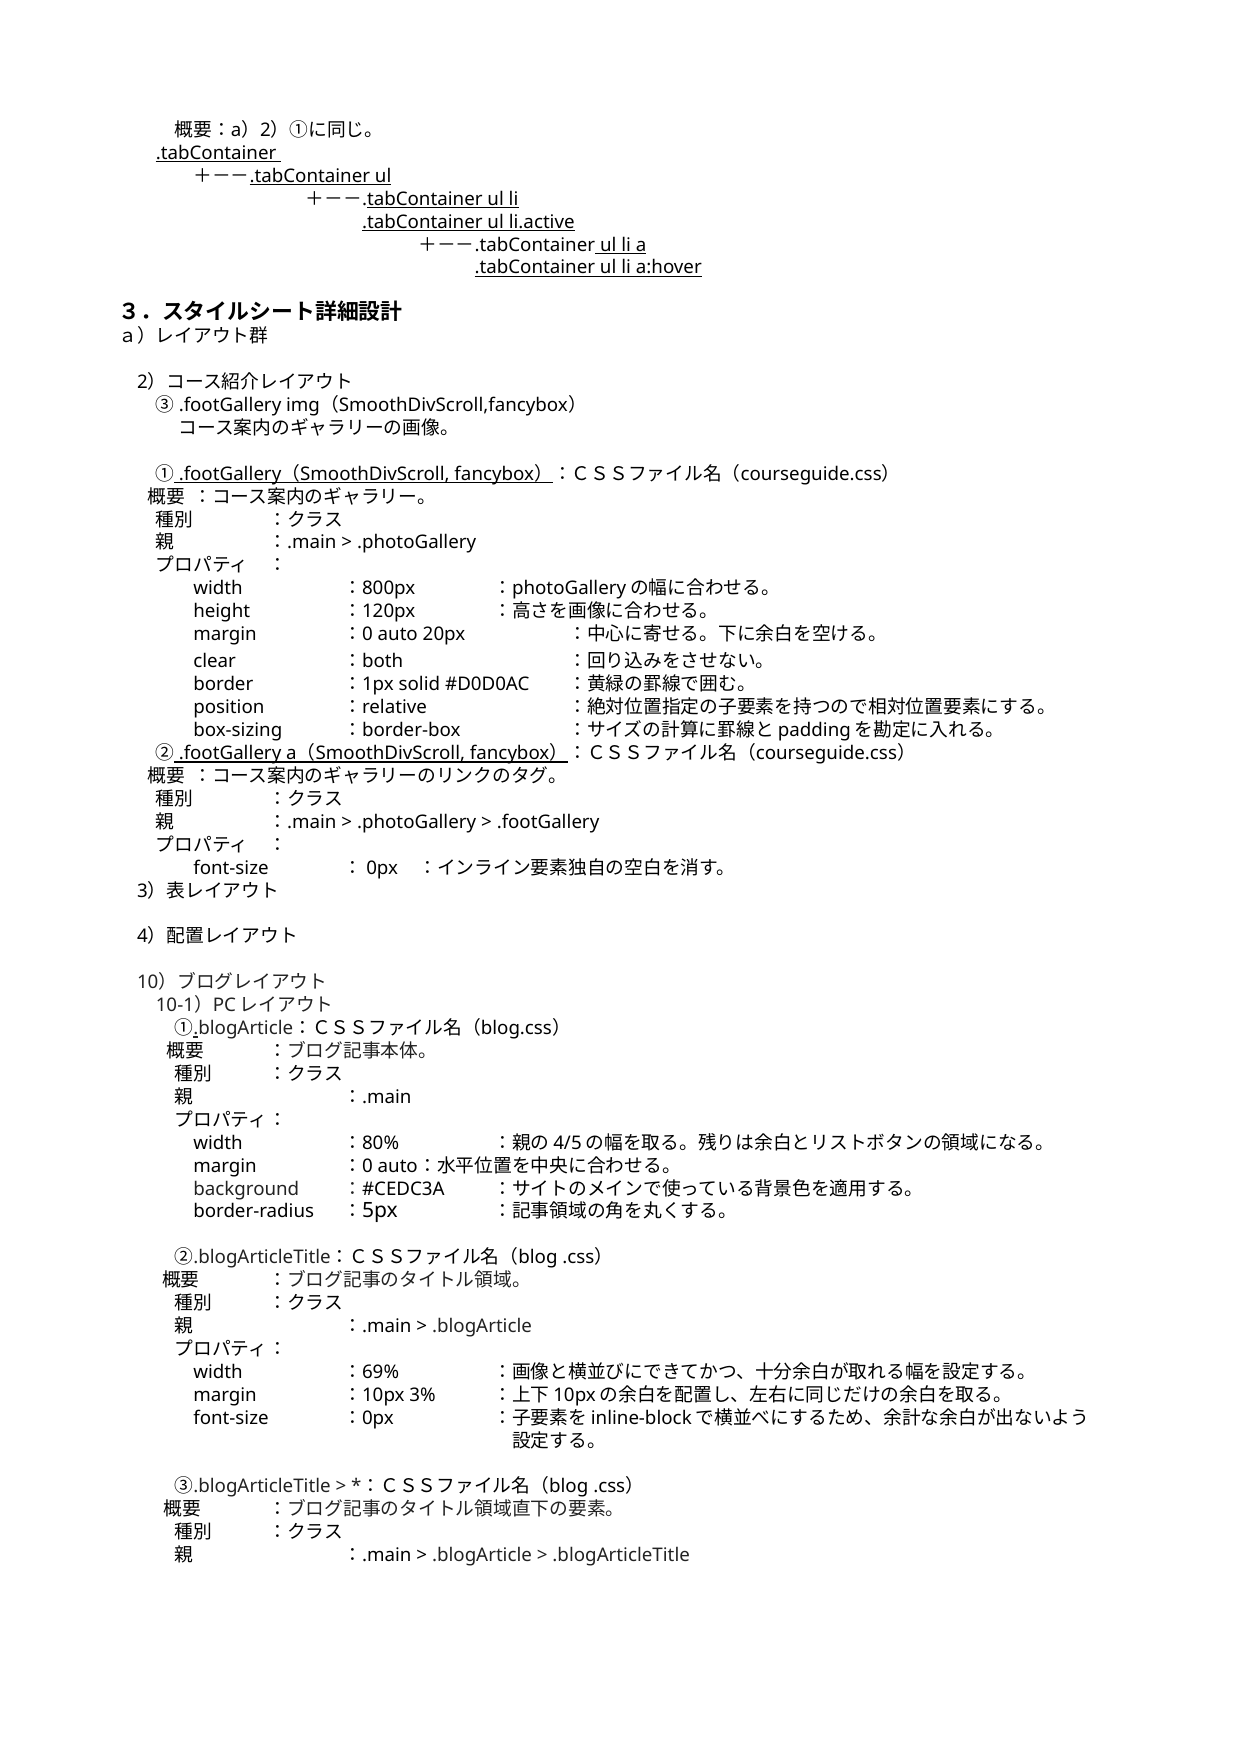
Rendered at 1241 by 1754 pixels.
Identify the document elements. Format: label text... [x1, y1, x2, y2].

text 親 ：.main > .photoGallery > .footGallery [118, 810, 1122, 833]
text margin ：0 auto 20px ：中心に寄せる。下に余白を空ける。 [118, 622, 1122, 645]
text 概要 ：コース案内のギャラリーのリンクのタグ。 [118, 764, 1122, 787]
text .tabContainer ul li a:hover [118, 256, 1122, 278]
text ③ .footGallery img（SmoothDivScroll,fancybox） [118, 393, 1122, 416]
text margin ：0 auto ：水平位置を中央に合わせる。 [118, 1154, 1122, 1177]
text width ：800px ：photoGalleryの幅に合わせる。 [118, 576, 1122, 599]
text プロパティ ： [118, 833, 1122, 856]
text 2）コース紹介レイアウト [118, 370, 1122, 393]
text font-size ：0px ：子要素をinline-blockで横並べにするため、余計な余白が出ないよう [118, 1406, 1122, 1429]
text 概要 ：ブログ記事のタイトル領域直下の要素。 [118, 1497, 1122, 1520]
text 親 ：.main > .blogArticle [118, 1314, 1122, 1337]
text ＋－－.tabContainer ul [118, 164, 1122, 187]
text プロパティ ： [118, 1337, 1122, 1360]
text プロパティ ： [118, 1108, 1122, 1131]
text 種別 ：クラス [118, 787, 1122, 810]
text clear ：both ：回り込みをさせない。 [118, 645, 1122, 672]
text ②.blogArticleTitle：ＣＳＳファイル名（blog .css） [118, 1245, 1122, 1268]
text background ：#CEDC3A ：サイトのメインで使っている背景色を適用する。 [118, 1177, 1122, 1199]
text ３．スタイルシート詳細設計 [118, 301, 1122, 324]
text 種別 ：クラス [118, 1520, 1122, 1543]
text 親 ：.main > .photoGallery [118, 531, 1122, 553]
text ①.blogArticle：ＣＳＳファイル名（blog.css） [118, 1016, 1122, 1039]
text 概要 ：ブログ記事本体。 [118, 1039, 1122, 1062]
text 概要 ：ブログ記事のタイトル領域。 [118, 1268, 1122, 1291]
text 4）配置レイアウト [118, 924, 1122, 947]
text .tabContainer [118, 141, 1122, 164]
text font-size ： 0px ：インライン要素独自の空白を消す。 [118, 856, 1122, 879]
text 10）ブログレイアウト [118, 970, 1122, 993]
text 3）表レイアウト [118, 879, 1122, 902]
text ａ）レイアウト群 [118, 324, 1122, 347]
text 概要：a）2）①に同じ。 [118, 118, 1122, 141]
text 親 ：.main > .blogArticle > .blogArticleTitle [118, 1543, 1122, 1566]
text 親 ：.main [118, 1085, 1122, 1108]
text .tabContainer ul li.active [118, 210, 1122, 233]
text コース案内のギャラリーの画像。 [118, 416, 1122, 439]
text height ：120px ：高さを画像に合わせる。 [118, 599, 1122, 622]
text ② .footGallery a（SmoothDivScroll, fancybox）：ＣＳＳファイル名（courseguide.css） [118, 741, 1122, 764]
text margin ：10px 3% ：上下10pxの余白を配置し、左右に同じだけの余白を取る。 [118, 1383, 1122, 1406]
text box-sizing ：border-box ：サイズの計算に罫線とpaddingを勘定に入れる。 [118, 718, 1122, 741]
text border ：1px solid #D0D0AC ：黄緑の罫線で囲む。 [118, 672, 1122, 695]
text ＋－－.tabContainer ul li a [118, 233, 1122, 256]
text ① .footGallery（SmoothDivScroll, fancybox）：ＣＳＳファイル名（courseguide.css） [118, 462, 1122, 485]
text border-radius ：5px ：記事領域の角を丸くする。 [118, 1199, 1122, 1222]
text 種別 ：クラス [118, 508, 1122, 531]
text position ：relative ：絶対位置指定の子要素を持つので相対位置要素にする。 [118, 695, 1122, 718]
text ＋－－.tabContainer ul li [118, 187, 1122, 210]
text width ：80% ：親の4/5の幅を取る。残りは余白とリストボタンの領域になる。 [118, 1131, 1122, 1154]
text 10-1）PCレイアウト [118, 993, 1122, 1016]
text 種別 ：クラス [118, 1062, 1122, 1085]
text 種別 ：クラス [118, 1291, 1122, 1314]
text プロパティ ： [118, 553, 1122, 576]
text 設定する。 [118, 1429, 1122, 1452]
text width ：69% ：画像と横並びにできてかつ、十分余白が取れる幅を設定する。 [118, 1360, 1122, 1383]
text 概要 ：コース案内のギャラリー。 [118, 485, 1122, 508]
text ③.blogArticleTitle > *：ＣＳＳファイル名（blog .css） [118, 1474, 1122, 1497]
